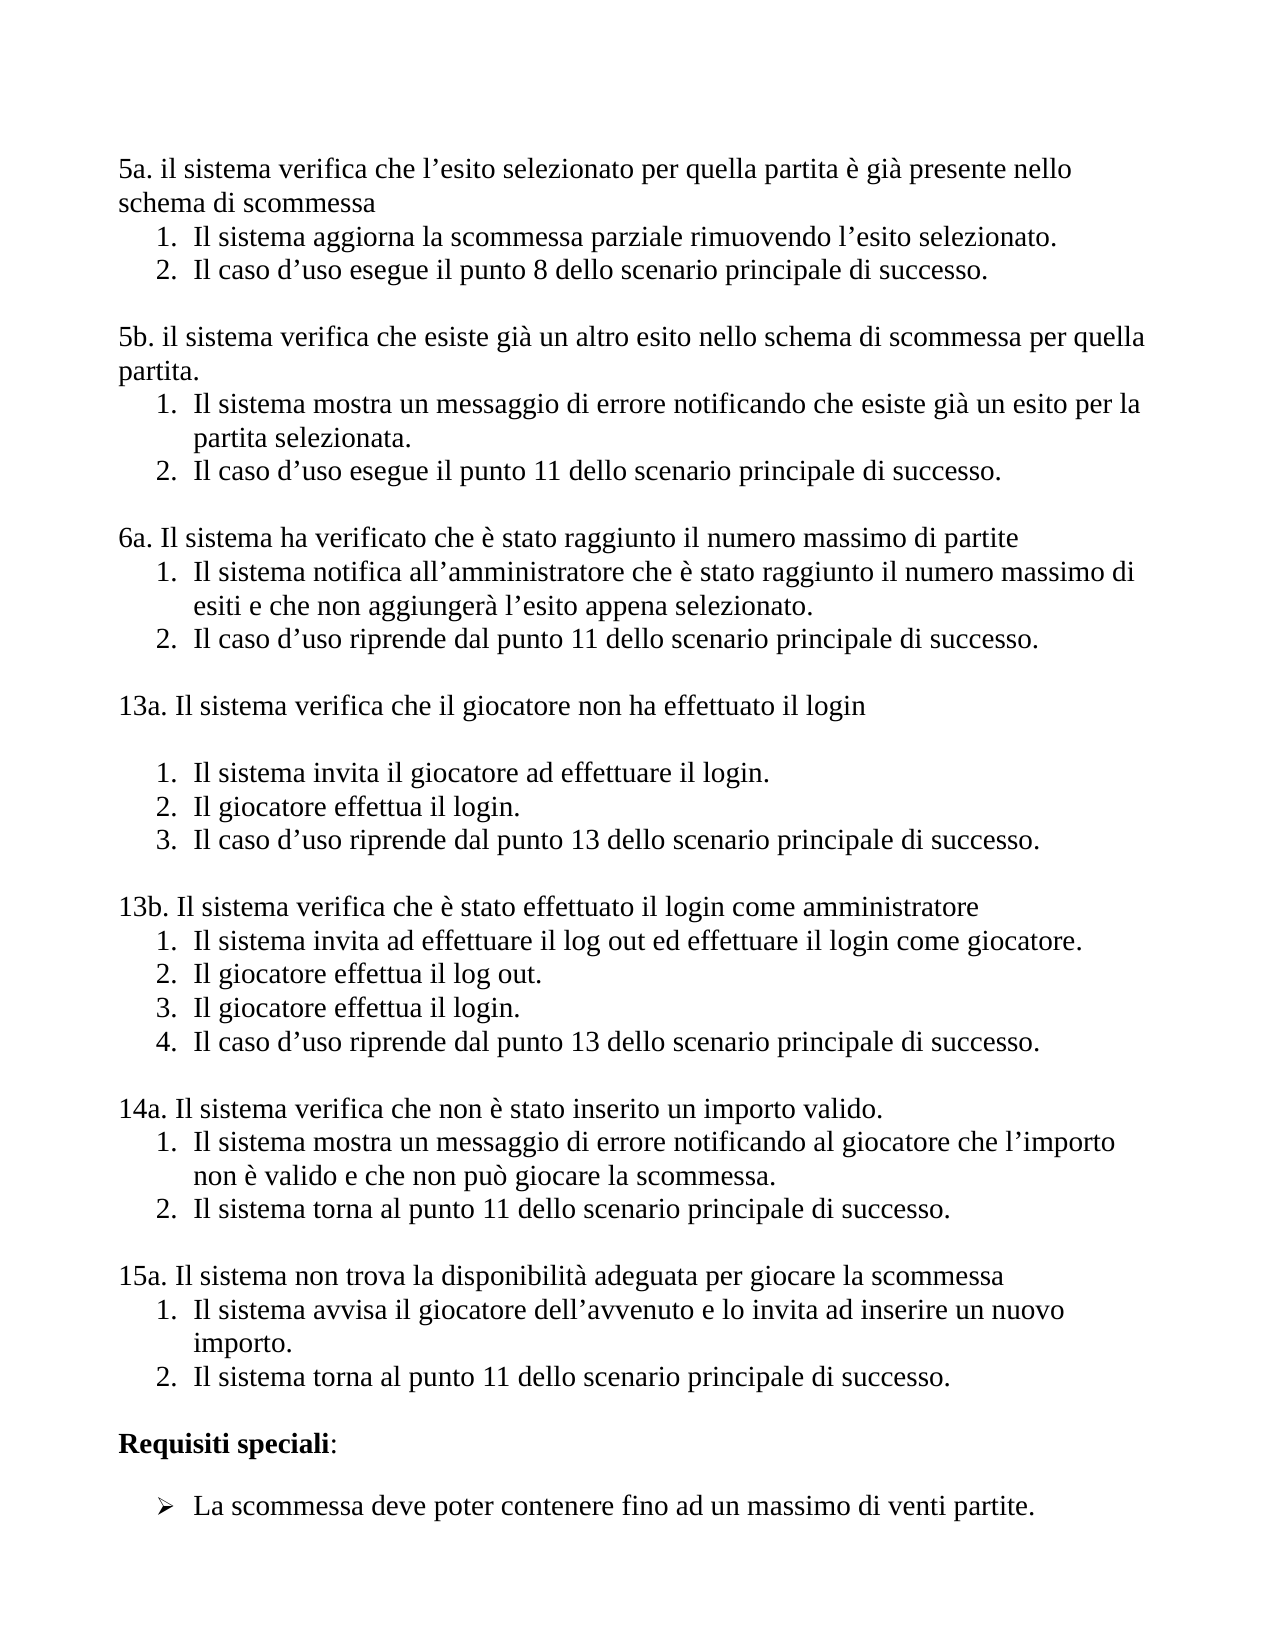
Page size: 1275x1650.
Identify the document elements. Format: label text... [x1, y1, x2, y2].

text 13a. Il sistema verifica che il giocatore non ha effettuato il login [118, 688, 1157, 722]
list Il sistema aggiorna la scommessa parziale rimuovendo l’esito selezionato. [156, 219, 1157, 252]
list Il sistema torna al punto 11 dello scenario principale di successo. [156, 1191, 1157, 1225]
list Il giocatore effettua il log out. [156, 957, 1157, 990]
text 14a. Il sistema verifica che non è stato inserito un importo valido. [118, 1091, 1157, 1124]
list Il caso d’uso esegue il punto 8 dello scenario principale di successo. [156, 252, 1157, 286]
list La scommessa deve poter contenere fino ad un massimo di venti partite. [156, 1488, 1157, 1522]
list Il caso d’uso riprende dal punto 13 dello scenario principale di successo. [156, 822, 1157, 856]
text 5a. il sistema verifica che l’esito selezionato per quella partita è già presente nello schema di scommessa [118, 152, 1157, 219]
list Il sistema mostra un messaggio di errore notificando che esiste già un esito per la partita selezionata. [156, 386, 1157, 453]
list Il caso d’uso esegue il punto 11 dello scenario principale di successo. [156, 453, 1157, 487]
text 5b. il sistema verifica che esiste già un altro esito nello schema di scommessa per quella partita. [118, 319, 1157, 386]
list Il giocatore effettua il login. [156, 990, 1157, 1024]
list Il sistema torna al punto 11 dello scenario principale di successo. [156, 1359, 1157, 1393]
list Il giocatore effettua il login. [156, 789, 1157, 822]
text Requisiti speciali: [118, 1426, 1157, 1460]
text 15a. Il sistema non trova la disponibilità adeguata per giocare la scommessa [118, 1258, 1157, 1292]
list Il caso d’uso riprende dal punto 13 dello scenario principale di successo. [156, 1024, 1157, 1057]
list Il sistema avvisa il giocatore dell’avvenuto e lo invita ad inserire un nuovo importo. [156, 1292, 1157, 1359]
list Il sistema mostra un messaggio di errore notificando al giocatore che l’importo non è valido e che non può giocare la scommessa. [156, 1124, 1157, 1191]
list Il sistema notifica all’amministratore che è stato raggiunto il numero massimo di esiti e che non aggiungerà l’esito appena selezionato. [156, 554, 1157, 621]
text 6a. Il sistema ha verificato che è stato raggiunto il numero massimo di partite [118, 521, 1157, 554]
list Il sistema invita il giocatore ad effettuare il login. [156, 755, 1157, 789]
list Il caso d’uso riprende dal punto 11 dello scenario principale di successo. [156, 621, 1157, 655]
list Il sistema invita ad effettuare il log out ed effettuare il login come giocatore. [156, 923, 1157, 957]
text 13b. Il sistema verifica che è stato effettuato il login come amministratore [118, 889, 1157, 923]
